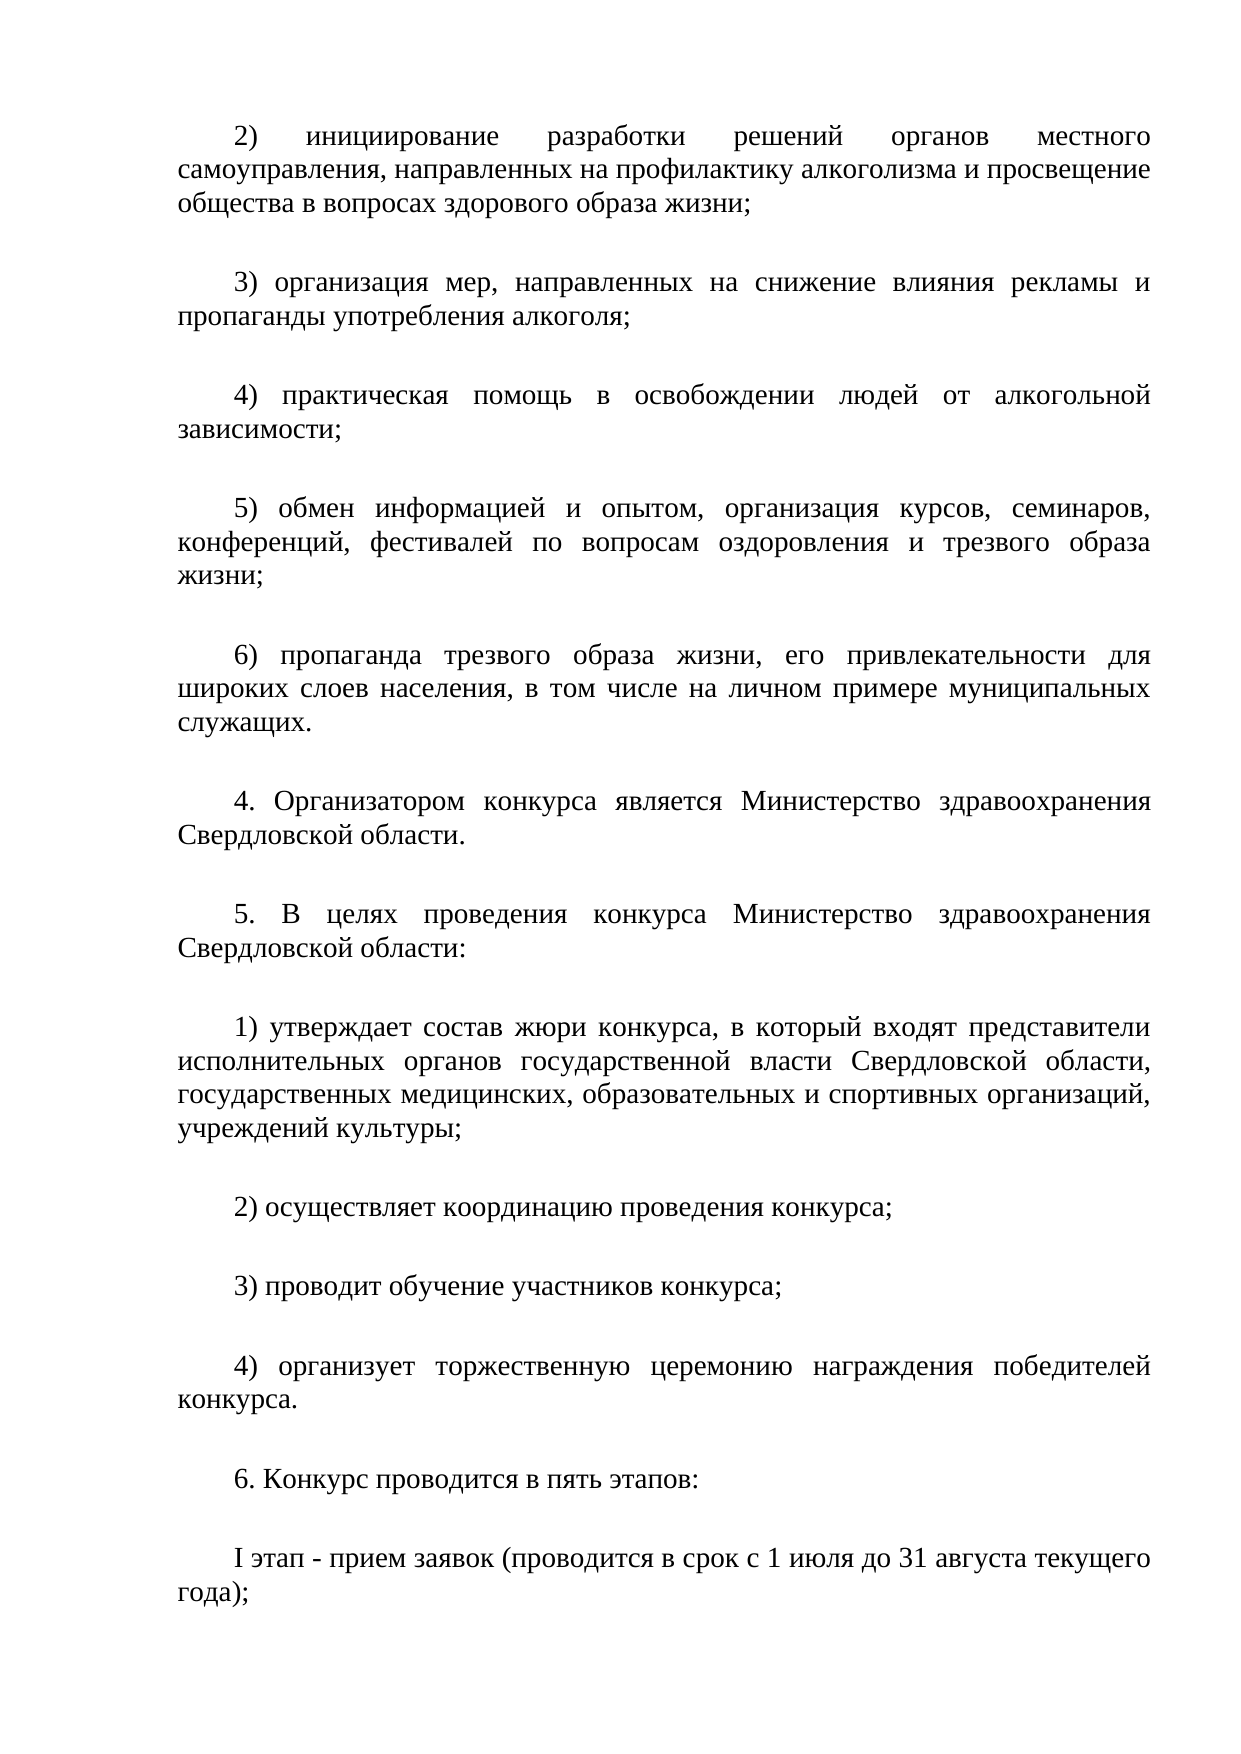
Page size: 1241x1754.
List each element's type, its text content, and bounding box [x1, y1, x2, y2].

text 5. В целях проведения конкурса Министерство здравоохранения Свердловской области: [177, 896, 1152, 963]
text I этап - прием заявок (проводится в срок с 1 июля до 31 августа текущего года); [177, 1540, 1152, 1607]
text 3) организация мер, направленных на снижение влияния рекламы и пропаганды употребления алкоголя; [177, 264, 1152, 332]
text 3) проводит обучение участников конкурса; [177, 1268, 1152, 1302]
text 2) осуществляет координацию проведения конкурса; [177, 1189, 1152, 1223]
text 4) организует торжественную церемонию награждения победителей конкурса. [177, 1348, 1152, 1415]
text 5) обмен информацией и опытом, организация курсов, семинаров, конференций, фестивалей по вопросам оздоровления и трезвого образа жизни; [177, 490, 1152, 591]
text 4. Организатором конкурса является Министерство здравоохранения Свердловской области. [177, 783, 1152, 850]
text 6) пропаганда трезвого образа жизни, его привлекательности для широких слоев населения, в том числе на личном примере муниципальных служащих. [177, 637, 1152, 737]
text 6. Конкурс проводится в пять этапов: [177, 1461, 1152, 1494]
text 4) практическая помощь в освобождении людей от алкогольной зависимости; [177, 377, 1152, 444]
text 1) утверждает состав жюри конкурса, в который входят представители исполнительных органов государственной власти Свердловской области, государственных медицинских, образовательных и спортивных организаций, учреждений культуры; [177, 1009, 1152, 1143]
text 2) инициирование разработки решений органов местного самоуправления, направленных на профилактику алкоголизма и просвещение общества в вопросах здорового образа жизни; [177, 118, 1152, 219]
